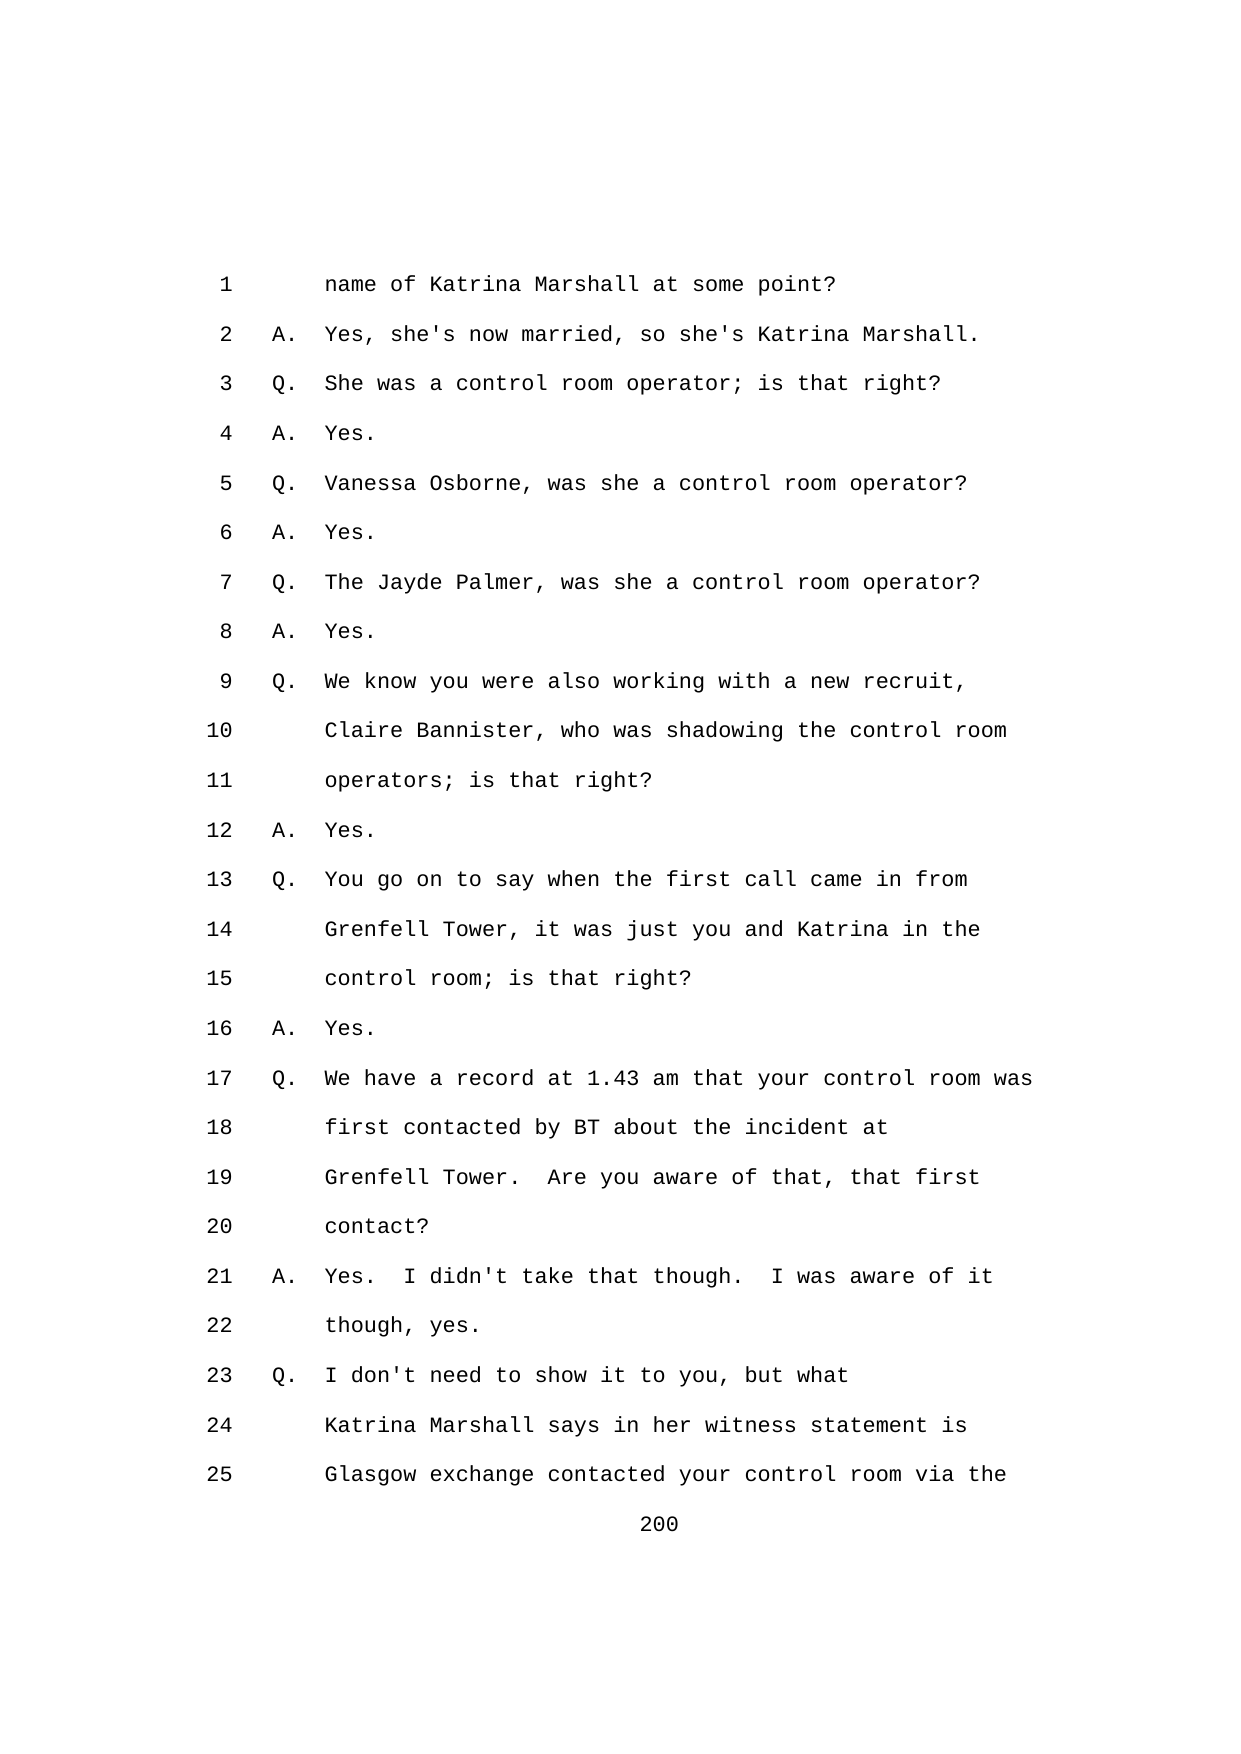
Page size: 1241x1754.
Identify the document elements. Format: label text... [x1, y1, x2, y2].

text 21 A. Yes. I didn't take that though. I was aware of it [75, 1265, 1165, 1290]
text 12 A. Yes. [75, 819, 1165, 843]
text 16 A. Yes. [75, 1017, 1165, 1042]
text 4 A. Yes. [75, 422, 1165, 447]
text 11 operators; is that right? [75, 769, 1165, 794]
text 22 though, yes. [75, 1314, 1165, 1339]
text 200 [75, 1513, 1165, 1538]
text 25 Glasgow exchange contacted your control room via the [75, 1463, 1165, 1488]
text 6 A. Yes. [75, 521, 1165, 546]
text 19 Grenfell Tower. Are you aware of that, that first [75, 1166, 1165, 1191]
text 3 Q. She was a control room operator; is that right? [75, 372, 1165, 397]
text 14 Grenfell Tower, it was just you and Katrina in the [75, 918, 1165, 943]
text 13 Q. You go on to say when the first call came in from [75, 868, 1165, 893]
text 17 Q. We have a record at 1.43 am that your control room was [75, 1067, 1165, 1091]
text 9 Q. We know you were also working with a new recruit, [75, 670, 1165, 695]
text 5 Q. Vanessa Osborne, was she a control room operator? [75, 472, 1165, 496]
text 18 first contacted by BT about the incident at [75, 1116, 1165, 1141]
text 2 A. Yes, she's now married, so she's Katrina Marshall. [75, 323, 1165, 348]
text 1 name of Katrina Marshall at some point? [75, 273, 1165, 298]
text 24 Katrina Marshall says in her witness statement is [75, 1414, 1165, 1438]
text 7 Q. The Jayde Palmer, was she a control room operator? [75, 571, 1165, 596]
text 23 Q. I don't need to show it to you, but what [75, 1364, 1165, 1389]
text 8 A. Yes. [75, 620, 1165, 645]
text 15 control room; is that right? [75, 967, 1165, 992]
text 10 Claire Bannister, who was shadowing the control room [75, 719, 1165, 744]
text 20 contact? [75, 1215, 1165, 1240]
